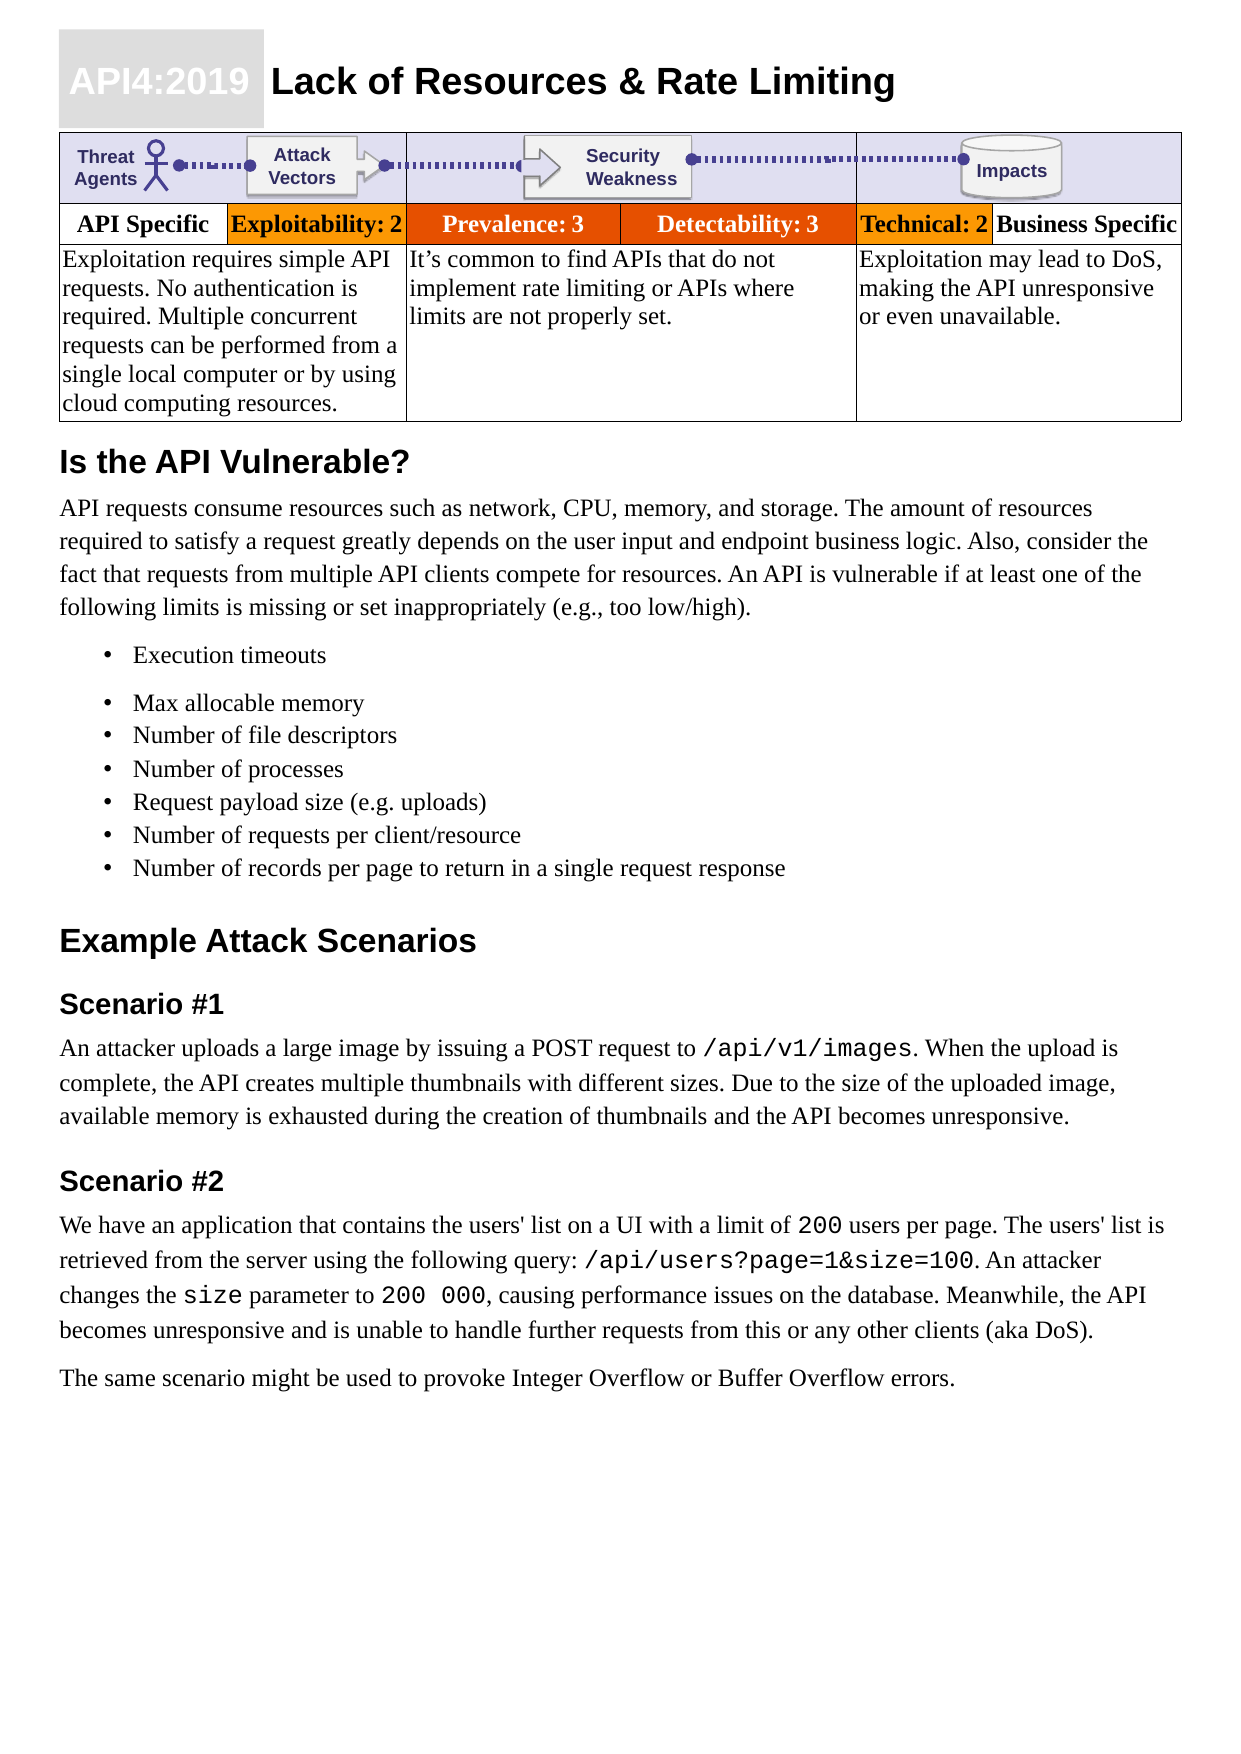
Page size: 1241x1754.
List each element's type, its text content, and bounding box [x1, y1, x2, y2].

table_cell Detectability: 3 [621, 204, 856, 244]
list Number of processes [103, 754, 1181, 782]
table_cell Business Specific [993, 204, 1181, 244]
table_cell API Specific [60, 204, 227, 244]
subtitle Is the API Vulnerable? [59, 442, 1181, 481]
list Number of file descriptors [103, 721, 1181, 749]
table_header [227, 133, 406, 203]
table_header [992, 133, 1181, 203]
list Max allocable memory [103, 688, 1181, 716]
text The same scenario might be used to provoke Integer Overflow or Buffer Overflow errors. [59, 1363, 1181, 1391]
table_header [60, 133, 227, 203]
text API requests consume resources such as network, CPU, memory, and storage. The amount of resources required to satisfy a request greatly depends on the user input and endpoint business logic. Also, consider the fact that requests from multiple API clients compete for resources. An API is vulnerable if at least one of the following limits is missing or set inappropriately (e.g., too low/high). [59, 493, 1181, 621]
table_cell Exploitability: 2 [228, 204, 406, 244]
subtitle Scenario #1 [59, 987, 1181, 1021]
table_cell Exploitation may lead to DoS, making the API unresponsive or even unavailable. [857, 245, 1181, 421]
text An attacker uploads a large image by issuing a POST request to /api/v1/images. When the upload is complete, the API creates multiple thumbnails with different sizes. Due to the size of the uploaded image, available memory is exhausted during the creation of thumbnails and the API becomes unresponsive. [59, 1033, 1181, 1130]
table_header [857, 133, 992, 203]
list Number of requests per client/resource [103, 820, 1181, 848]
subtitle Example Attack Scenarios [59, 921, 1181, 960]
table_header [620, 133, 856, 203]
subtitle Scenario #2 [59, 1163, 1181, 1197]
list Number of records per page to return in a single request response [103, 853, 1181, 881]
table_cell Exploitation requires simple API requests. No authentication is required. Multiple concurrent requests can be performed from a single local computer or by using cloud computing resources. [60, 245, 406, 421]
text We have an application that contains the users' list on a UI with a limit of 200 users per page. The users' list is retrieved from the server using the following query: /api/users?page=1&size=100. An attacker changes the size parameter to 200 000, causing performance issues on the database. Meanwhile, the API becomes unresponsive and is unable to handle further requests from this or any other clients (aka DoS). [59, 1210, 1181, 1344]
table_cell Technical: 2 [857, 204, 992, 244]
table_cell Prevalence: 3 [407, 204, 620, 244]
list Request payload size (e.g. uploads) [103, 787, 1181, 815]
list Execution timeouts [103, 640, 1181, 669]
table_header [407, 133, 620, 203]
table_cell It’s common to find APIs that do not implement rate limiting or APIs where limits are not properly set. [407, 245, 856, 421]
